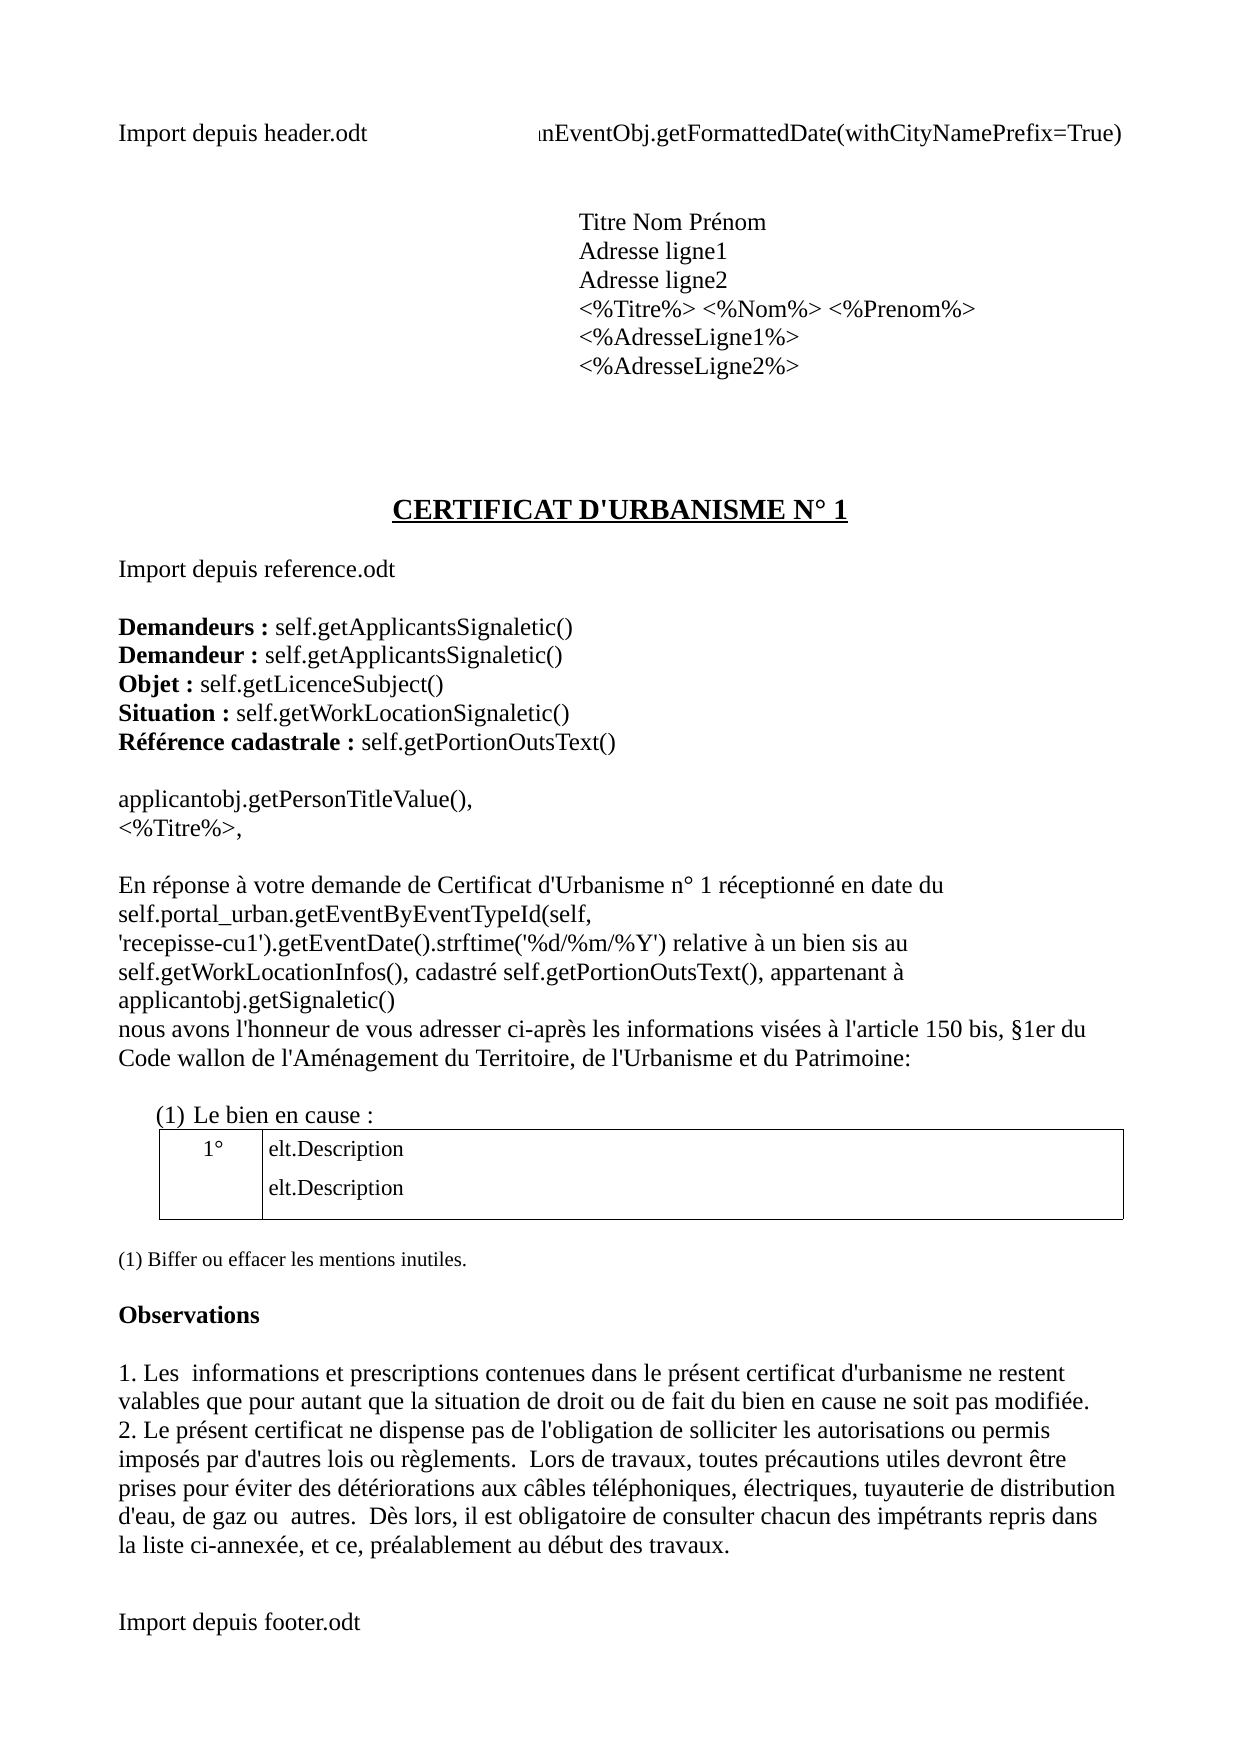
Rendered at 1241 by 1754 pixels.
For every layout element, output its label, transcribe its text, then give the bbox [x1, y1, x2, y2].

text (1) Biffer ou effacer les mentions inutiles. [118, 1247, 1122, 1271]
text urbanEventObj.getFormattedDate(withCityNamePrefix=True) [118, 118, 1122, 427]
text <%Titre%>, [118, 813, 1122, 842]
text <%Titre%> <%Nom%> <%Prenom%> <%AdresseLigne1%> <%AdresseLigne2%> [578, 294, 1081, 380]
list Le bien en cause : [156, 1100, 1122, 1129]
text 1. Les informations et prescriptions contenues dans le présent certificat d'urbanisme ne restent valables que pour autant que la situation de droit ou de fait du bien en cause ne soit pas modifiée. [118, 1358, 1122, 1415]
text nous avons l'honneur de vous adresser ci-après les informations visées à l'article 150 bis, §1er du Code wallon de l'Aménagement du Territoire, de l'Urbanisme et du Patrimoine: [118, 1014, 1122, 1072]
title Observations [118, 1300, 1122, 1329]
text Titre Nom Prénom Adresse ligne1 Adresse ligne2 [578, 207, 1081, 294]
text Référence cadastrale : self.getPortionOutsText() [118, 727, 1122, 755]
table_header [160, 1130, 262, 1218]
text Situation : self.getWorkLocationSignaletic() [118, 698, 1122, 727]
text Objet : self.getLicenceSubject() [118, 669, 1122, 698]
text applicantobj.getPersonTitleValue(), [118, 784, 1122, 813]
text Demandeurs : self.getApplicantsSignaletic() [118, 612, 1122, 640]
text 2. Le présent certificat ne dispense pas de l'obligation de solliciter les autorisations ou permis imposés par d'autres lois ou règlements. Lors de travaux, toutes précautions utiles devront être prises pour éviter des détériorations aux câbles téléphoniques, électriques, tuyauterie de distribution d'eau, de gaz ou autres. Dès lors, il est obligatoire de consulter chacun des impétrants repris dans la liste ci-annexée, et ce, préalablement au début des travaux. [118, 1415, 1122, 1559]
text Import depuis reference.odt [118, 554, 1122, 583]
text Demandeur : self.getApplicantsSignaletic() [118, 640, 1122, 669]
text En réponse à votre demande de Certificat d'Urbanisme n° 1 réceptionné en date du self.portal_urban.getEventByEventTypeId(self, 'recepisse-cu1').getEventDate().strftime('%d/%m/%Y') relative à un bien sis au self.getWorkLocationInfos(), cadastré self.getPortionOutsText(), appartenant à applicantobj.getSignaletic() [118, 870, 1122, 1014]
text Import depuis header.odt [118, 118, 539, 147]
title CERTIFICAT D'URBANISME N° 1 [118, 492, 1122, 525]
table_header elt.Description elt.Description [263, 1130, 1123, 1218]
